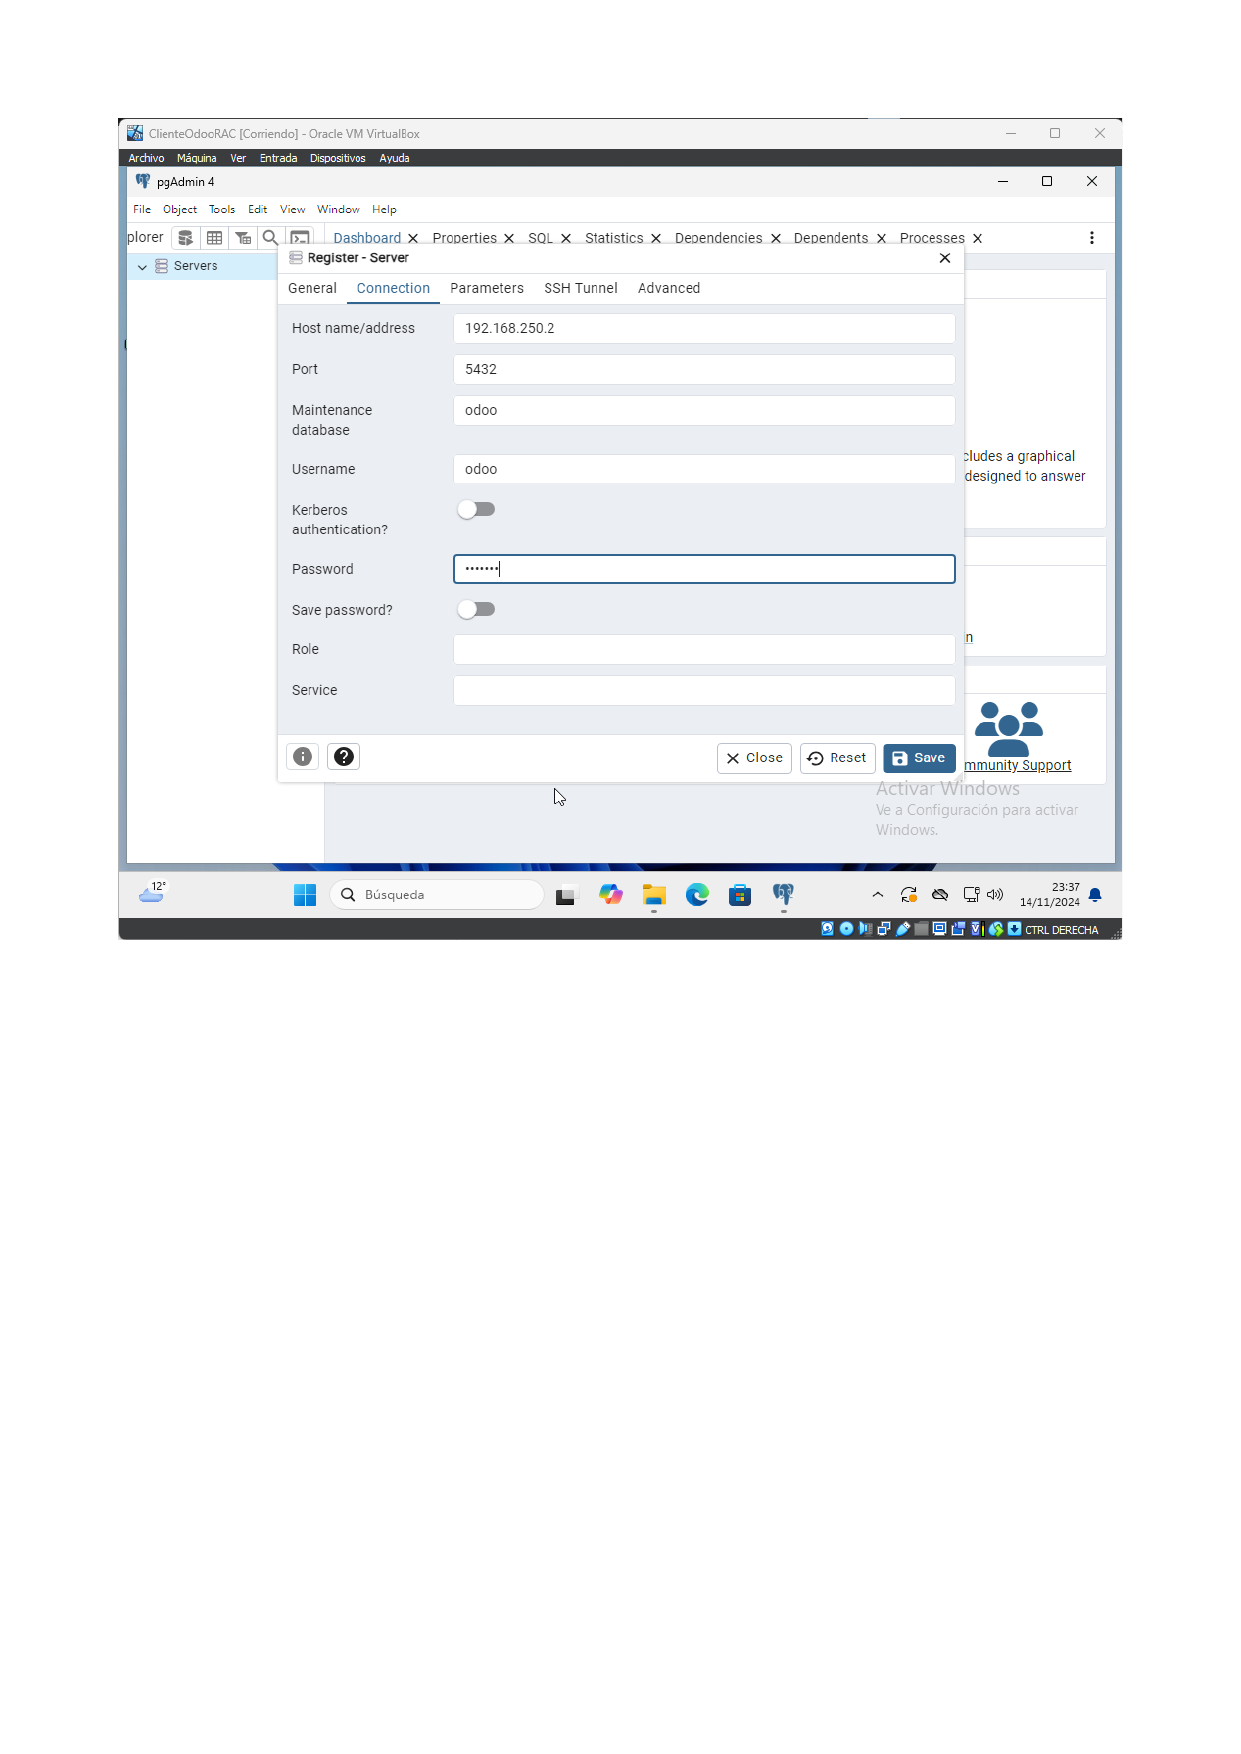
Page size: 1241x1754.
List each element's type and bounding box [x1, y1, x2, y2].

picture [118, 118, 1123, 940]
